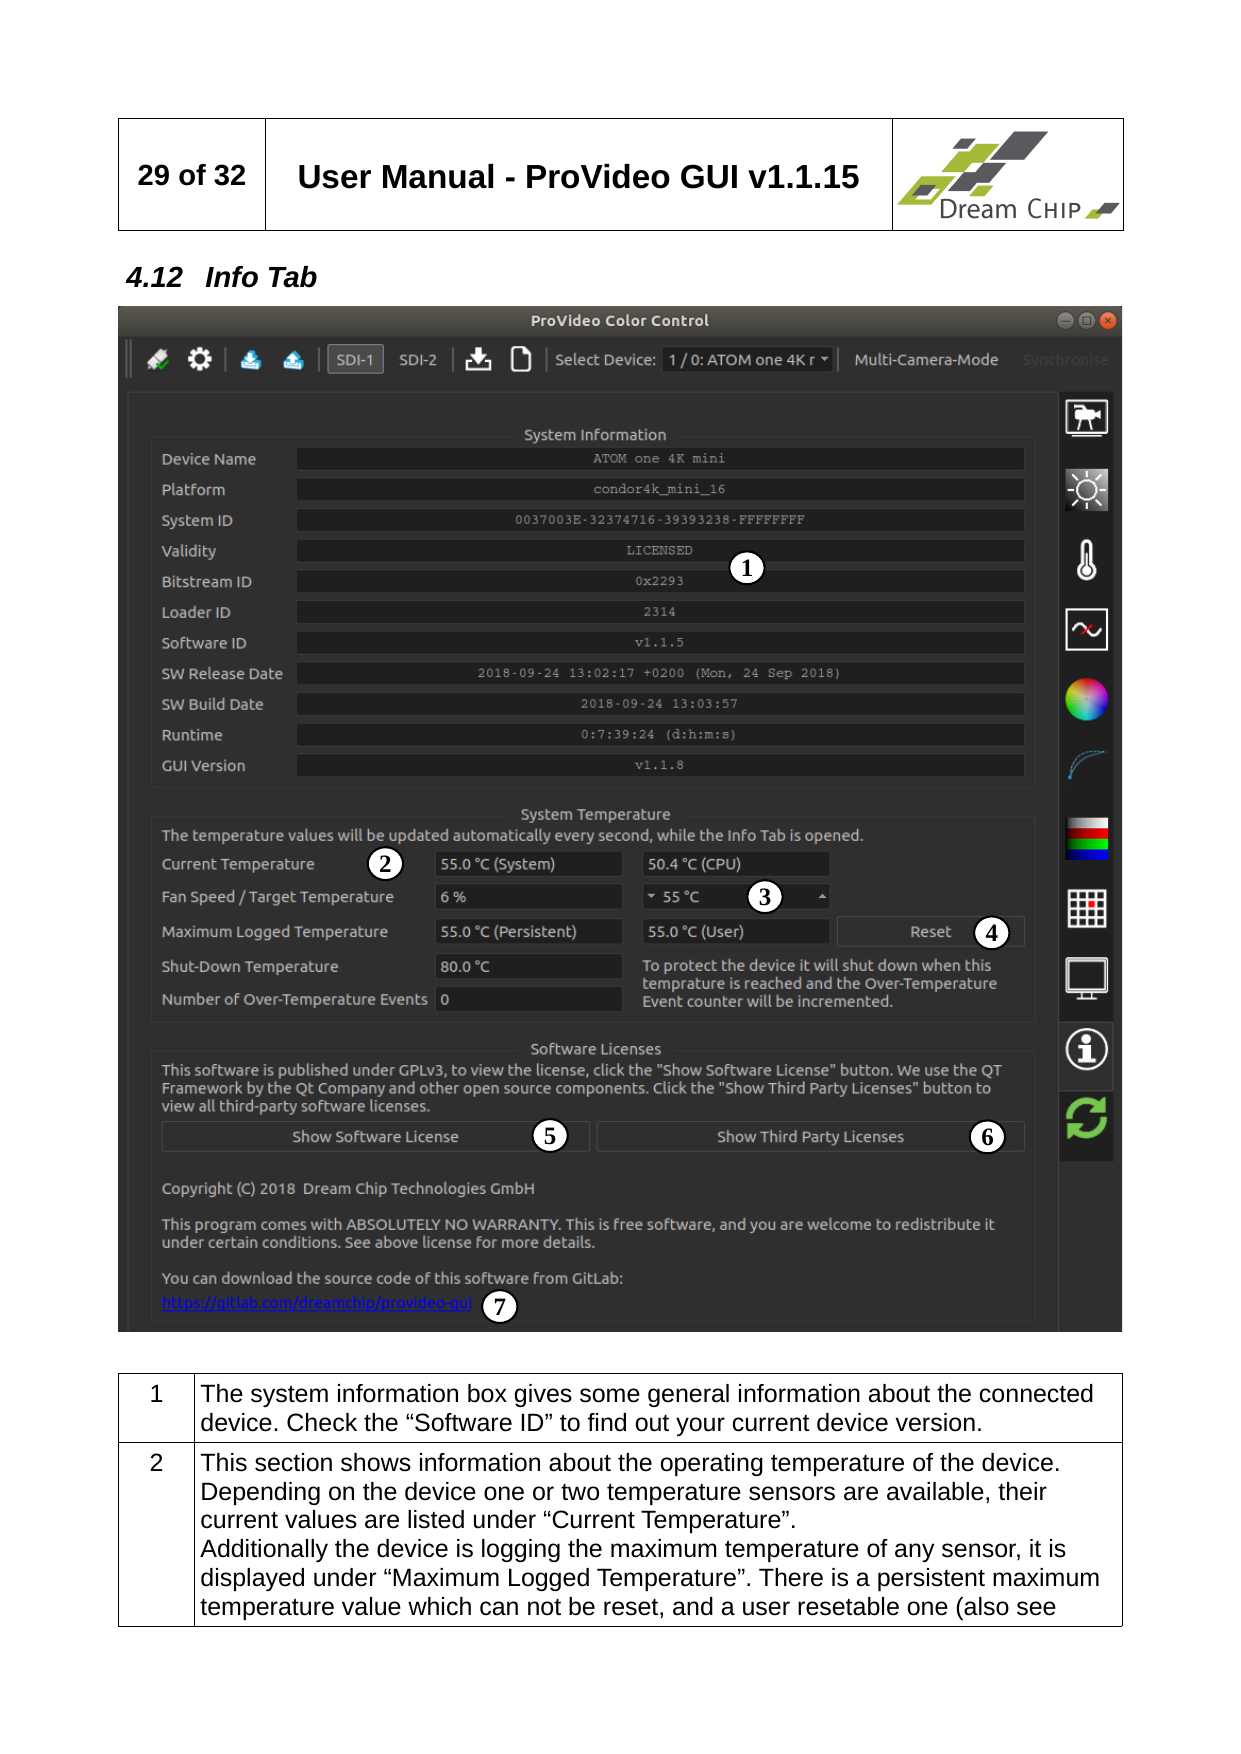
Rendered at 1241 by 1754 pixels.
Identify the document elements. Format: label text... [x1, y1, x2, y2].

table_header 1 [119, 1374, 194, 1442]
table_cell This section shows information about the operating temperature of the device. Depending on the device one or two temperature sensors are available, their current values are listed under “Current Temperature”. Additionally the device is logging the maximum temperature of any sensor, it is displayed under “Maximum Logged Temperature”. There is a persistent maximum temperature value which can not be reset, and a user resetable one (also see [195, 1443, 1122, 1626]
table_cell 2 [119, 1443, 194, 1626]
table_header The system information box gives some general information about the connected device. Check the “Software ID” to find out your current device version. [195, 1374, 1122, 1442]
picture [897, 130, 1120, 220]
picture [118, 306, 1123, 1332]
subtitle Info Tab [118, 260, 1122, 293]
